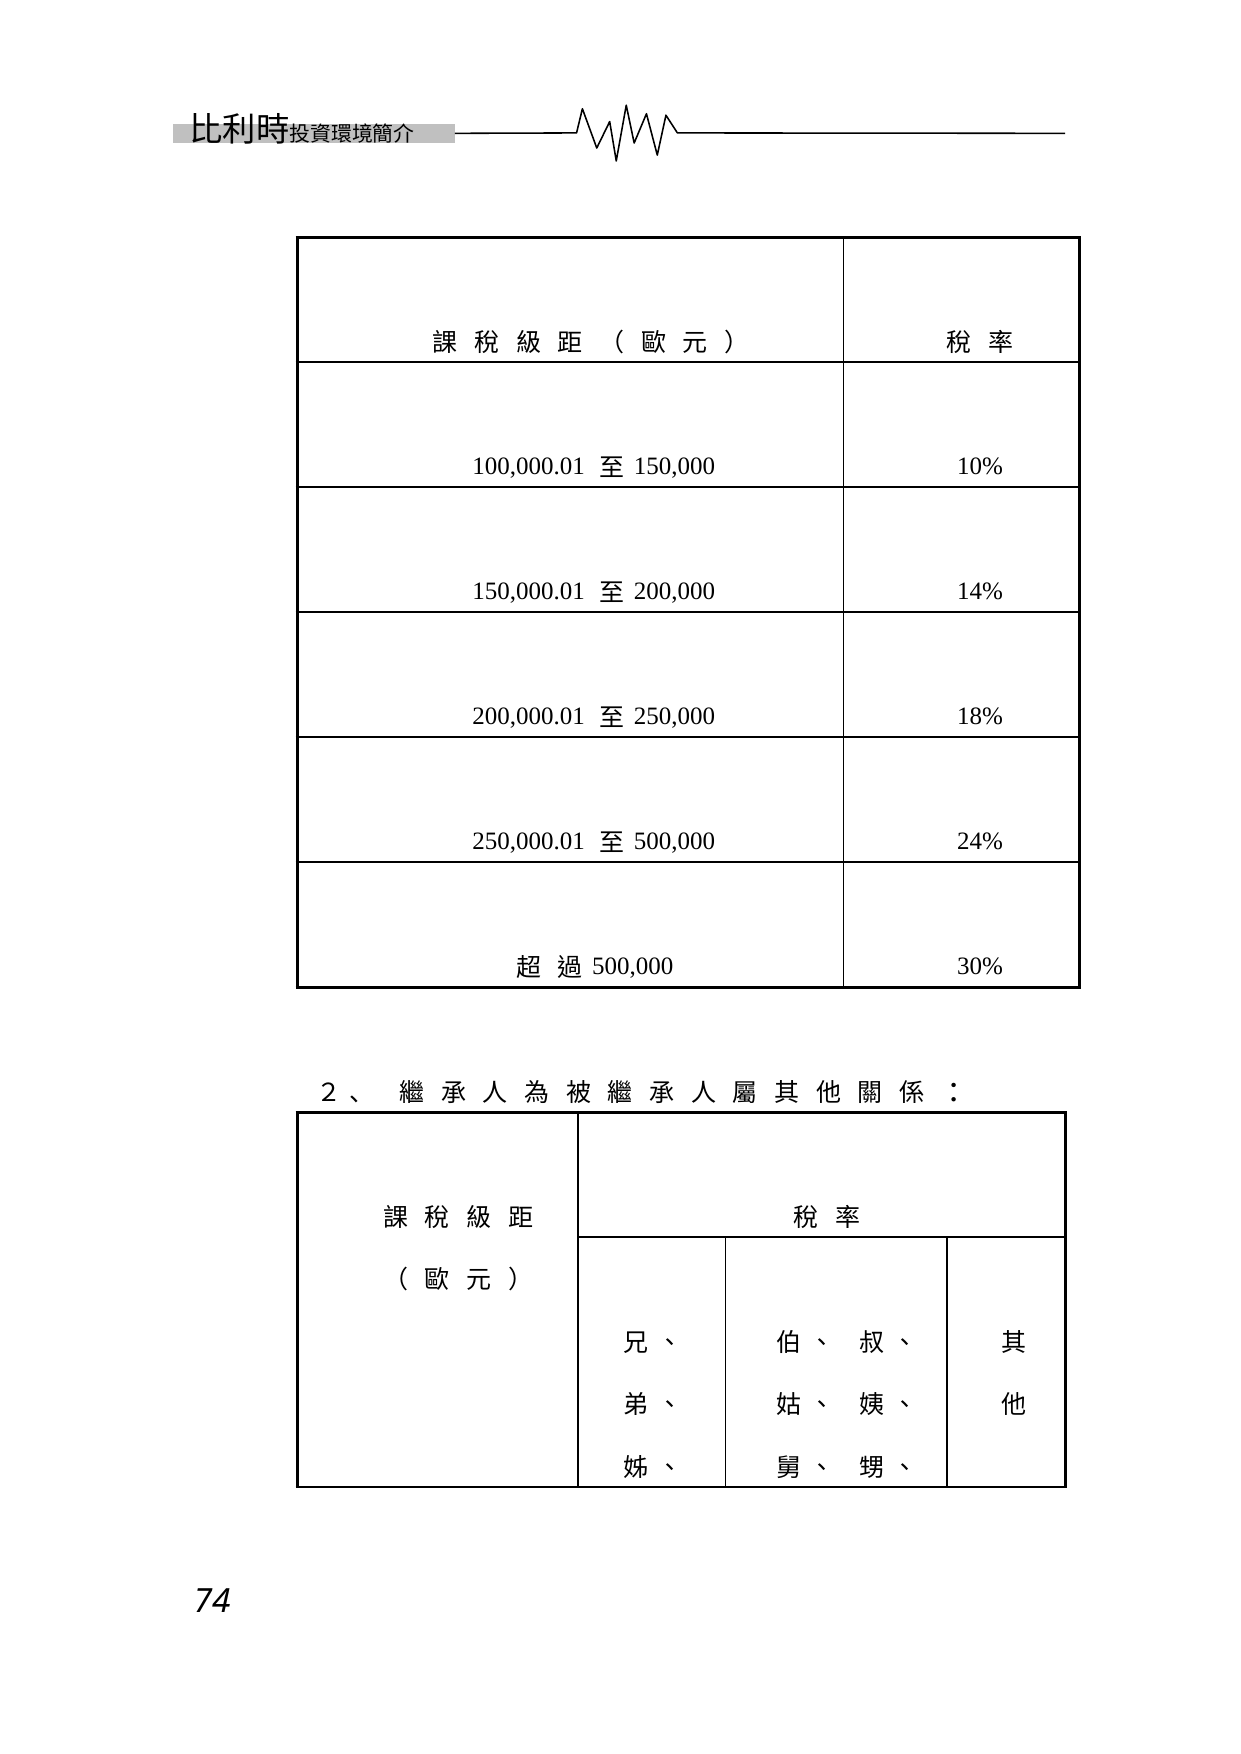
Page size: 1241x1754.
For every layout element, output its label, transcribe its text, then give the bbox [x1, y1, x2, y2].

table_header 稅率 [579, 1114, 1064, 1236]
text ２、繼承人為被繼承人屬其他關係： [281, 1049, 1058, 1111]
table_cell 24% [844, 738, 1078, 861]
table_cell 100,000.01至150,000 [299, 363, 843, 486]
table_header 稅率 [844, 239, 1078, 361]
table_cell 伯、叔、姑、姨、舅、甥、 [726, 1238, 946, 1486]
table_cell 250,000.01至500,000 [299, 738, 843, 861]
table_cell 超過500,000 [299, 863, 843, 986]
table_cell 14% [844, 488, 1078, 611]
table_cell 其他 [948, 1238, 1064, 1486]
table_header 課稅級距（歐元） [299, 239, 843, 361]
table_cell 150,000.01至200,000 [299, 488, 843, 611]
table_cell 10% [844, 363, 1078, 486]
table_cell 200,000.01至250,000 [299, 613, 843, 736]
table_cell 30% [844, 863, 1078, 986]
table_cell 兄、弟、姊、 [579, 1238, 725, 1486]
table_header 課稅級距 （歐元） [299, 1114, 577, 1486]
table_cell 18% [844, 613, 1078, 736]
